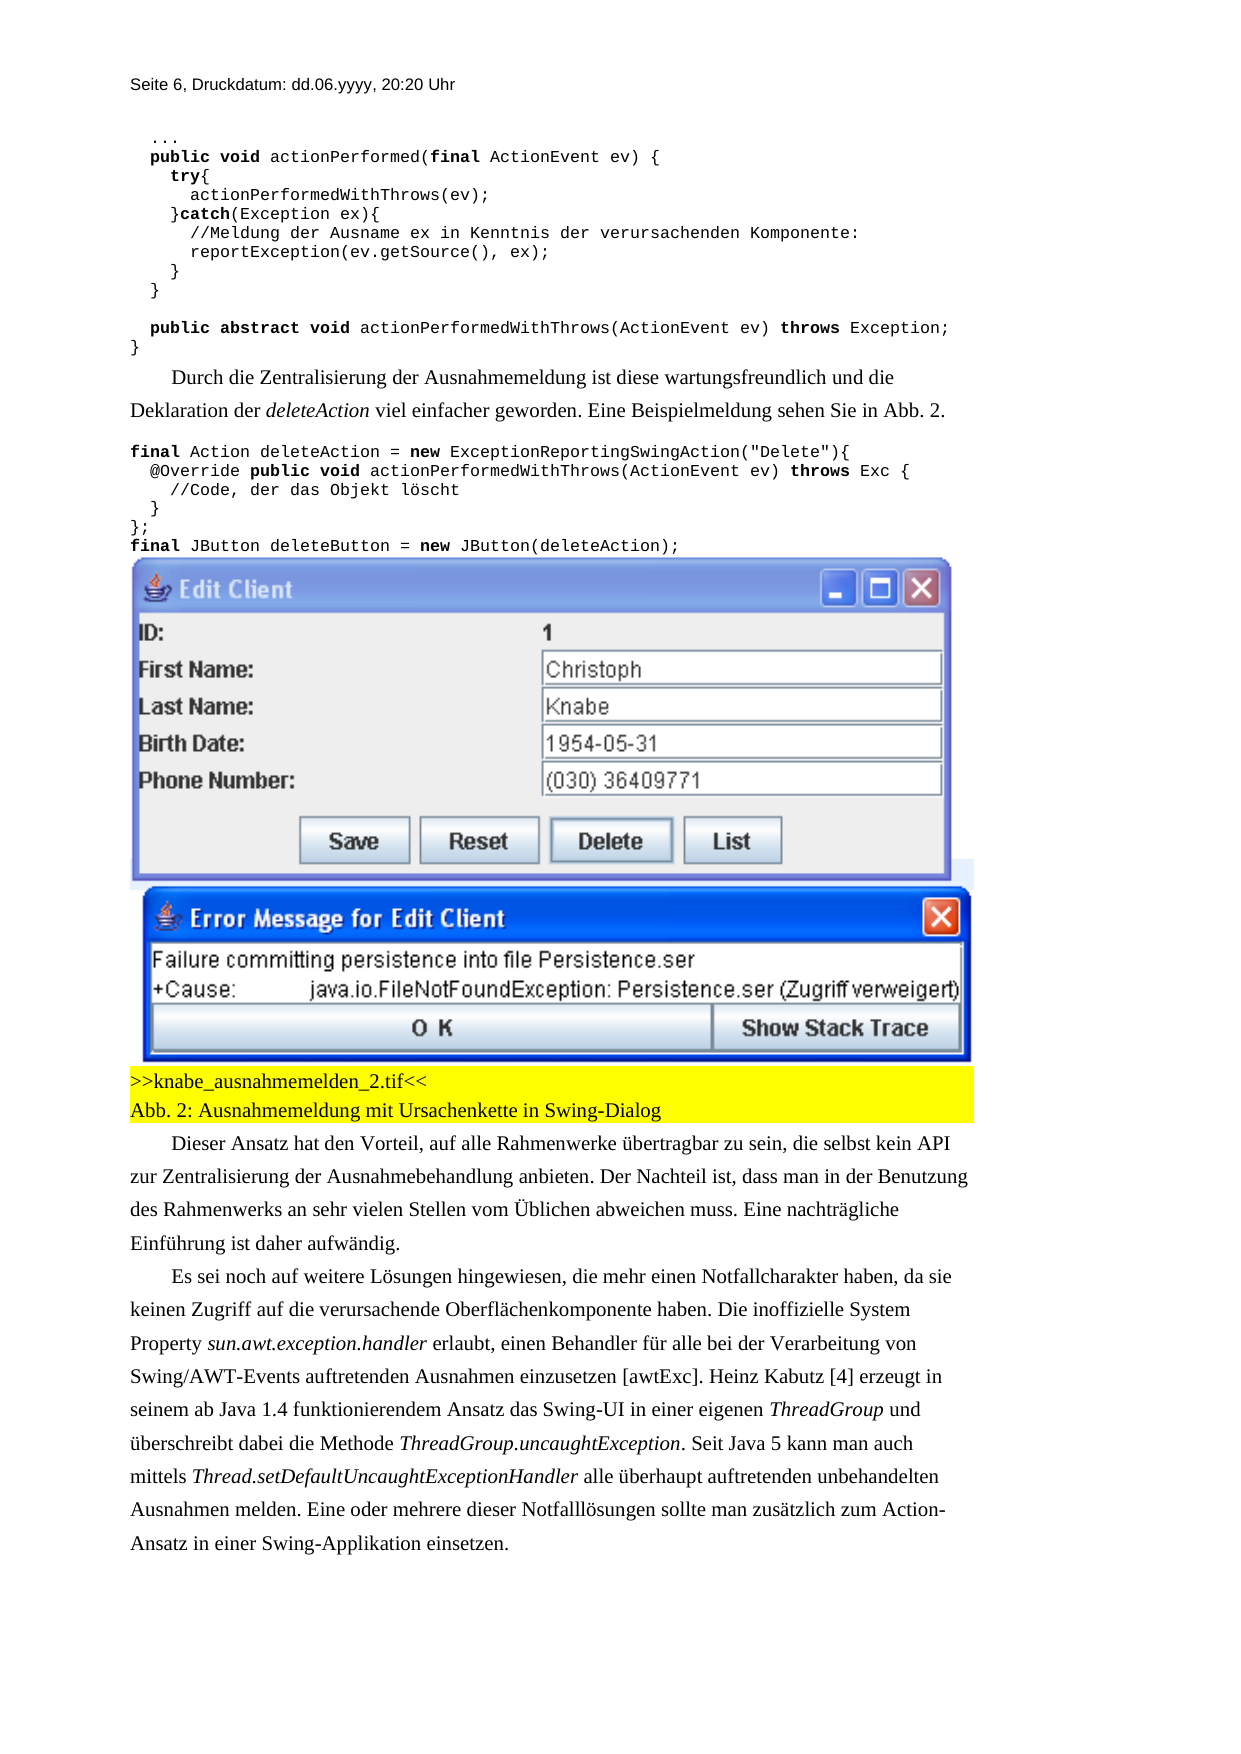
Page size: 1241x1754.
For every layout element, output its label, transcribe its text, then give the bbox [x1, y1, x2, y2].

picture [129, 556, 975, 1066]
text @Override public void actionPerformedWithThrows(ActionEvent ev) throws Exc { [130, 462, 974, 481]
text >>knabe_ausnahmemelden_2.tif<< [130, 1066, 974, 1094]
text Abb. 2: Ausnahmemeldung mit Ursachenkette in Swing-Dialog [130, 1094, 974, 1123]
text } [130, 338, 974, 357]
text final Action deleteAction = new ExceptionReportingSwingAction("Delete"){ [130, 443, 974, 462]
text }; [130, 519, 974, 538]
text } [130, 263, 974, 282]
text Durch die Zentralisierung der Ausnahmemeldung ist diese wartungsfreundlich und die Deklaration der deleteAction viel einfacher geworden. Eine Beispielmeldung sehen Sie in Abb. 2. [130, 357, 974, 424]
text }catch(Exception ex){ [130, 206, 974, 225]
text } [130, 500, 974, 519]
text //Code, der das Objekt löscht [130, 481, 974, 500]
text } [130, 282, 974, 301]
text final JButton deleteButton = new JButton(deleteAction); [130, 538, 974, 556]
text public void actionPerformed(final ActionEvent ev) { [130, 149, 974, 168]
text public abstract void actionPerformedWithThrows(ActionEvent ev) throws Exception; [130, 319, 974, 338]
text Es sei noch auf weitere Lösungen hingewiesen, die mehr einen Notfallcharakter haben, da sie keinen Zugriff auf die verursachende Oberflächenkomponente haben. Die inoffizielle System Property sun.awt.exception.handler erlaubt, einen Behandler für alle bei der Verarbeitung von Swing/AWT-Events auftretenden Ausnahmen einzusetzen [awtExc]. Heinz Kabutz [4] erzeugt in seinem ab Java 1.4 funktionierendem Ansatz das Swing-UI in einer eigenen ThreadGroup und überschreibt dabei die Methode ThreadGroup.uncaughtException. Seit Java 5 kann man auch mittels Thread.setDefaultUncaughtExceptionHandler alle überhaupt auftretenden unbehandelten Ausnahmen melden. Eine oder mehrere dieser Notfalllösungen sollte man zusätzlich zum Action-Ansatz in einer Swing-Applikation einsetzen. [130, 1257, 974, 1557]
text ... [130, 130, 974, 149]
text try{ [130, 168, 974, 187]
text //Meldung der Ausname ex in Kenntnis der verursachenden Komponente: [130, 225, 974, 244]
text reportException(ev.getSource(), ex); [130, 244, 974, 263]
text actionPerformedWithThrows(ev); [130, 187, 974, 206]
text Dieser Ansatz hat den Vorteil, auf alle Rahmenwerke übertragbar zu sein, die selbst kein API zur Zentralisierung der Ausnahmebehandlung anbieten. Der Nachteil ist, dass man in der Benutzung des Rahmenwerks an sehr vielen Stellen vom Üblichen abweichen muss. Eine nachträgliche Einführung ist daher aufwändig. [130, 1123, 974, 1257]
